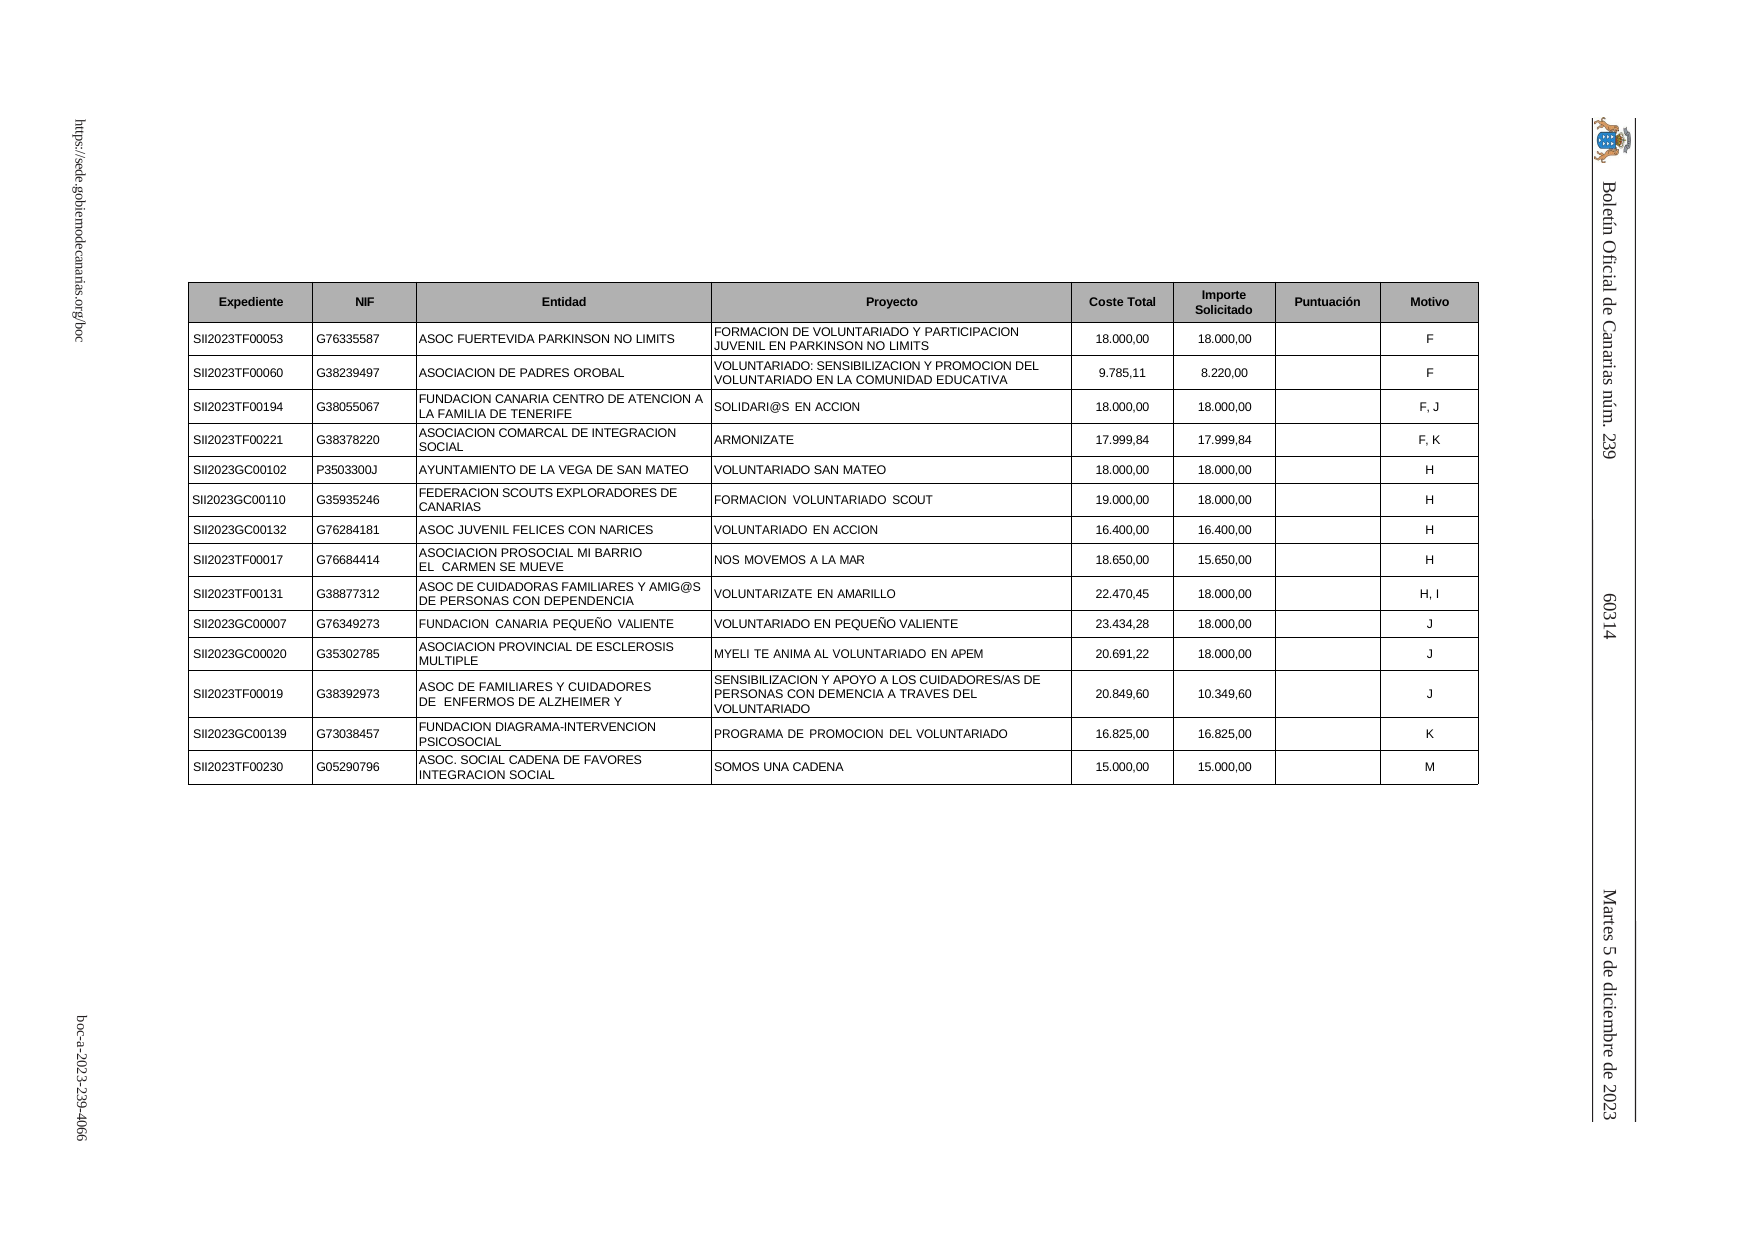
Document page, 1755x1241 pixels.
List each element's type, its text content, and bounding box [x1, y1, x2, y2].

table_cell F, J [1381, 390, 1478, 423]
table_cell 18.000,00 [1174, 638, 1275, 670]
table_cell 18.000,00 [1174, 390, 1275, 423]
table_header Motivo [1381, 283, 1478, 322]
table_cell FUNDACION CANARIA CENTRO DE ATENCION A LA FAMILIA DE TENERIFE [417, 390, 711, 423]
table_cell VOLUNTARIADO SAN MATEO [712, 457, 1071, 483]
table_cell M [1381, 751, 1478, 784]
table_cell SII2023TF00221 [189, 424, 312, 456]
table_cell SII2023GC00110 [189, 484, 312, 516]
table_cell G35302785 [313, 638, 416, 670]
table_cell [1276, 356, 1380, 389]
table_cell 18.000,00 [1174, 611, 1275, 637]
table_cell J [1381, 671, 1478, 717]
table_cell 22.470,45 [1072, 577, 1173, 610]
table_cell G76684414 [313, 544, 416, 576]
table_cell ARMONIZATE [712, 424, 1071, 456]
table_cell 18.000,00 [1174, 323, 1275, 355]
table_cell SOLIDARI@S EN ACCION [712, 390, 1071, 423]
table_cell G38239497 [313, 356, 416, 389]
table_cell AYUNTAMIENTO DE LA VEGA DE SAN MATEO [417, 457, 711, 483]
table_cell PROGRAMA DE PROMOCION DEL VOLUNTARIADO [712, 718, 1071, 750]
table_cell H [1381, 517, 1478, 543]
table_header Expediente [189, 283, 312, 322]
table_cell 18.000,00 [1072, 390, 1173, 423]
table_cell G76335587 [313, 323, 416, 355]
table_cell J [1381, 611, 1478, 637]
table_cell G38392973 [313, 671, 416, 717]
table_cell [1276, 751, 1380, 784]
table_cell 15.000,00 [1072, 751, 1173, 784]
table_cell H [1381, 544, 1478, 576]
table_cell [1276, 457, 1380, 483]
table_cell H, I [1381, 577, 1478, 610]
table_cell F, K [1381, 424, 1478, 456]
table_cell SII2023TF00194 [189, 390, 312, 423]
table_cell ASOC JUVENIL FELICES CON NARICES [417, 517, 711, 543]
table_cell MYELI TE ANIMA AL VOLUNTARIADO EN APEM [712, 638, 1071, 670]
table_cell 20.849,60 [1072, 671, 1173, 717]
table_cell G38055067 [313, 390, 416, 423]
table_cell NOS MOVEMOS A LA MAR [712, 544, 1071, 576]
table_cell [1276, 611, 1380, 637]
table_header Puntuación [1276, 283, 1380, 322]
text https://sede.gobiernodecanarias.org/boc [72, 119, 89, 352]
table_cell FEDERACION SCOUTS EXPLORADORES DE CANARIAS [417, 484, 711, 516]
table_header Proyecto [712, 283, 1071, 322]
table_cell [1276, 671, 1380, 717]
table_cell G05290796 [313, 751, 416, 784]
table_cell 9.785,11 [1072, 356, 1173, 389]
text Boletín Oficial de Canarias núm. 239 [1599, 181, 1621, 462]
table_cell H [1381, 484, 1478, 516]
table_cell FUNDACION DIAGRAMA-INTERVENCION PSICOSOCIAL [417, 718, 711, 750]
table_cell 18.000,00 [1072, 457, 1173, 483]
table_cell 16.400,00 [1174, 517, 1275, 543]
table_cell G38378220 [313, 424, 416, 456]
text boc-a-2023-239-4066 [74, 1016, 91, 1145]
table_cell G73038457 [313, 718, 416, 750]
table_cell VOLUNTARIADO EN ACCION [712, 517, 1071, 543]
table_cell FUNDACION CANARIA PEQUEÑO VALIENTE [417, 611, 711, 637]
table_cell VOLUNTARIADO EN PEQUEÑO VALIENTE [712, 611, 1071, 637]
table_cell 17.999,84 [1174, 424, 1275, 456]
table_cell SII2023GC00139 [189, 718, 312, 750]
table_cell [1276, 718, 1380, 750]
table_cell 18.000,00 [1174, 457, 1275, 483]
table_cell SII2023TF00017 [189, 544, 312, 576]
table_cell 18.000,00 [1174, 484, 1275, 516]
table_cell ASOCIACION COMARCAL DE INTEGRACION SOCIAL [417, 424, 711, 456]
table_cell FORMACION DE VOLUNTARIADO Y PARTICIPACION JUVENIL EN PARKINSON NO LIMITS [712, 323, 1071, 355]
table_cell ASOCIACION PROVINCIAL DE ESCLEROSIS MULTIPLE [417, 638, 711, 670]
table_cell 10.349,60 [1174, 671, 1275, 717]
table_cell 15.000,00 [1174, 751, 1275, 784]
table_cell 16.825,00 [1072, 718, 1173, 750]
text 60314 [1600, 593, 1621, 642]
table_cell ASOCIACION DE PADRES OROBAL [417, 356, 711, 389]
text Martes 5 de diciembre de 2023 [1600, 889, 1621, 1124]
table_cell F [1381, 323, 1478, 355]
table_cell [1276, 544, 1380, 576]
table_cell FORMACION VOLUNTARIADO SCOUT [712, 484, 1071, 516]
table_cell ASOC FUERTEVIDA PARKINSON NO LIMITS [417, 323, 711, 355]
table_cell 18.000,00 [1174, 577, 1275, 610]
table_cell ASOC DE FAMILIARES Y CUIDADORES DE ENFERMOS DE ALZHEIMER Y [417, 671, 711, 717]
table_cell 23.434,28 [1072, 611, 1173, 637]
table_cell [1276, 638, 1380, 670]
table_cell G38877312 [313, 577, 416, 610]
table_cell ASOCIACION PROSOCIAL MI BARRIO EL CARMEN SE MUEVE [417, 544, 711, 576]
table_cell ASOC DE CUIDADORAS FAMILIARES Y AMIG@S DE PERSONAS CON DEPENDENCIA [417, 577, 711, 610]
table_cell SII2023TF00053 [189, 323, 312, 355]
table_cell SENSIBILIZACION Y APOYO A LOS CUIDADORES/AS DE PERSONAS CON DEMENCIA A TRAVES DEL VOLUNTARIADO [712, 671, 1071, 717]
table_cell 18.000,00 [1072, 323, 1173, 355]
table_cell [1276, 577, 1380, 610]
table_header Importe Solicitado [1174, 283, 1275, 322]
table_cell SII2023GC00007 [189, 611, 312, 637]
table_cell 15.650,00 [1174, 544, 1275, 576]
table_cell G76284181 [313, 517, 416, 543]
table_cell 19.000,00 [1072, 484, 1173, 516]
table_cell [1276, 323, 1380, 355]
table_cell SII2023GC00132 [189, 517, 312, 543]
table_cell 8.220,00 [1174, 356, 1275, 389]
table_cell K [1381, 718, 1478, 750]
table_cell H [1381, 457, 1478, 483]
table_cell 16.825,00 [1174, 718, 1275, 750]
table_cell SOMOS UNA CADENA [712, 751, 1071, 784]
table_cell SII2023TF00230 [189, 751, 312, 784]
table_cell SII2023TF00131 [189, 577, 312, 610]
table_cell J [1381, 638, 1478, 670]
table_cell P3503300J [313, 457, 416, 483]
table_cell VOLUNTARIADO: SENSIBILIZACION Y PROMOCION DEL VOLUNTARIADO EN LA COMUNIDAD EDUCATIVA [712, 356, 1071, 389]
table_cell G76349273 [313, 611, 416, 637]
table_cell [1276, 390, 1380, 423]
table_cell [1276, 517, 1380, 543]
table_header Entidad [417, 283, 711, 322]
table_cell 20.691,22 [1072, 638, 1173, 670]
table_cell [1276, 484, 1380, 516]
table_cell SII2023GC00020 [189, 638, 312, 670]
table_cell F [1381, 356, 1478, 389]
table_header NIF [313, 283, 416, 322]
table_cell 17.999,84 [1072, 424, 1173, 456]
table_cell VOLUNTARIZATE EN AMARILLO [712, 577, 1071, 610]
table_cell SII2023GC00102 [189, 457, 312, 483]
table_cell ASOC. SOCIAL CADENA DE FAVORES INTEGRACION SOCIAL [417, 751, 711, 784]
table_cell [1276, 424, 1380, 456]
table_cell SII2023TF00060 [189, 356, 312, 389]
table_cell 18.650,00 [1072, 544, 1173, 576]
table_cell G35935246 [313, 484, 416, 516]
table_cell SII2023TF00019 [189, 671, 312, 717]
table_header Coste Total [1072, 283, 1173, 322]
table_cell 16.400,00 [1072, 517, 1173, 543]
